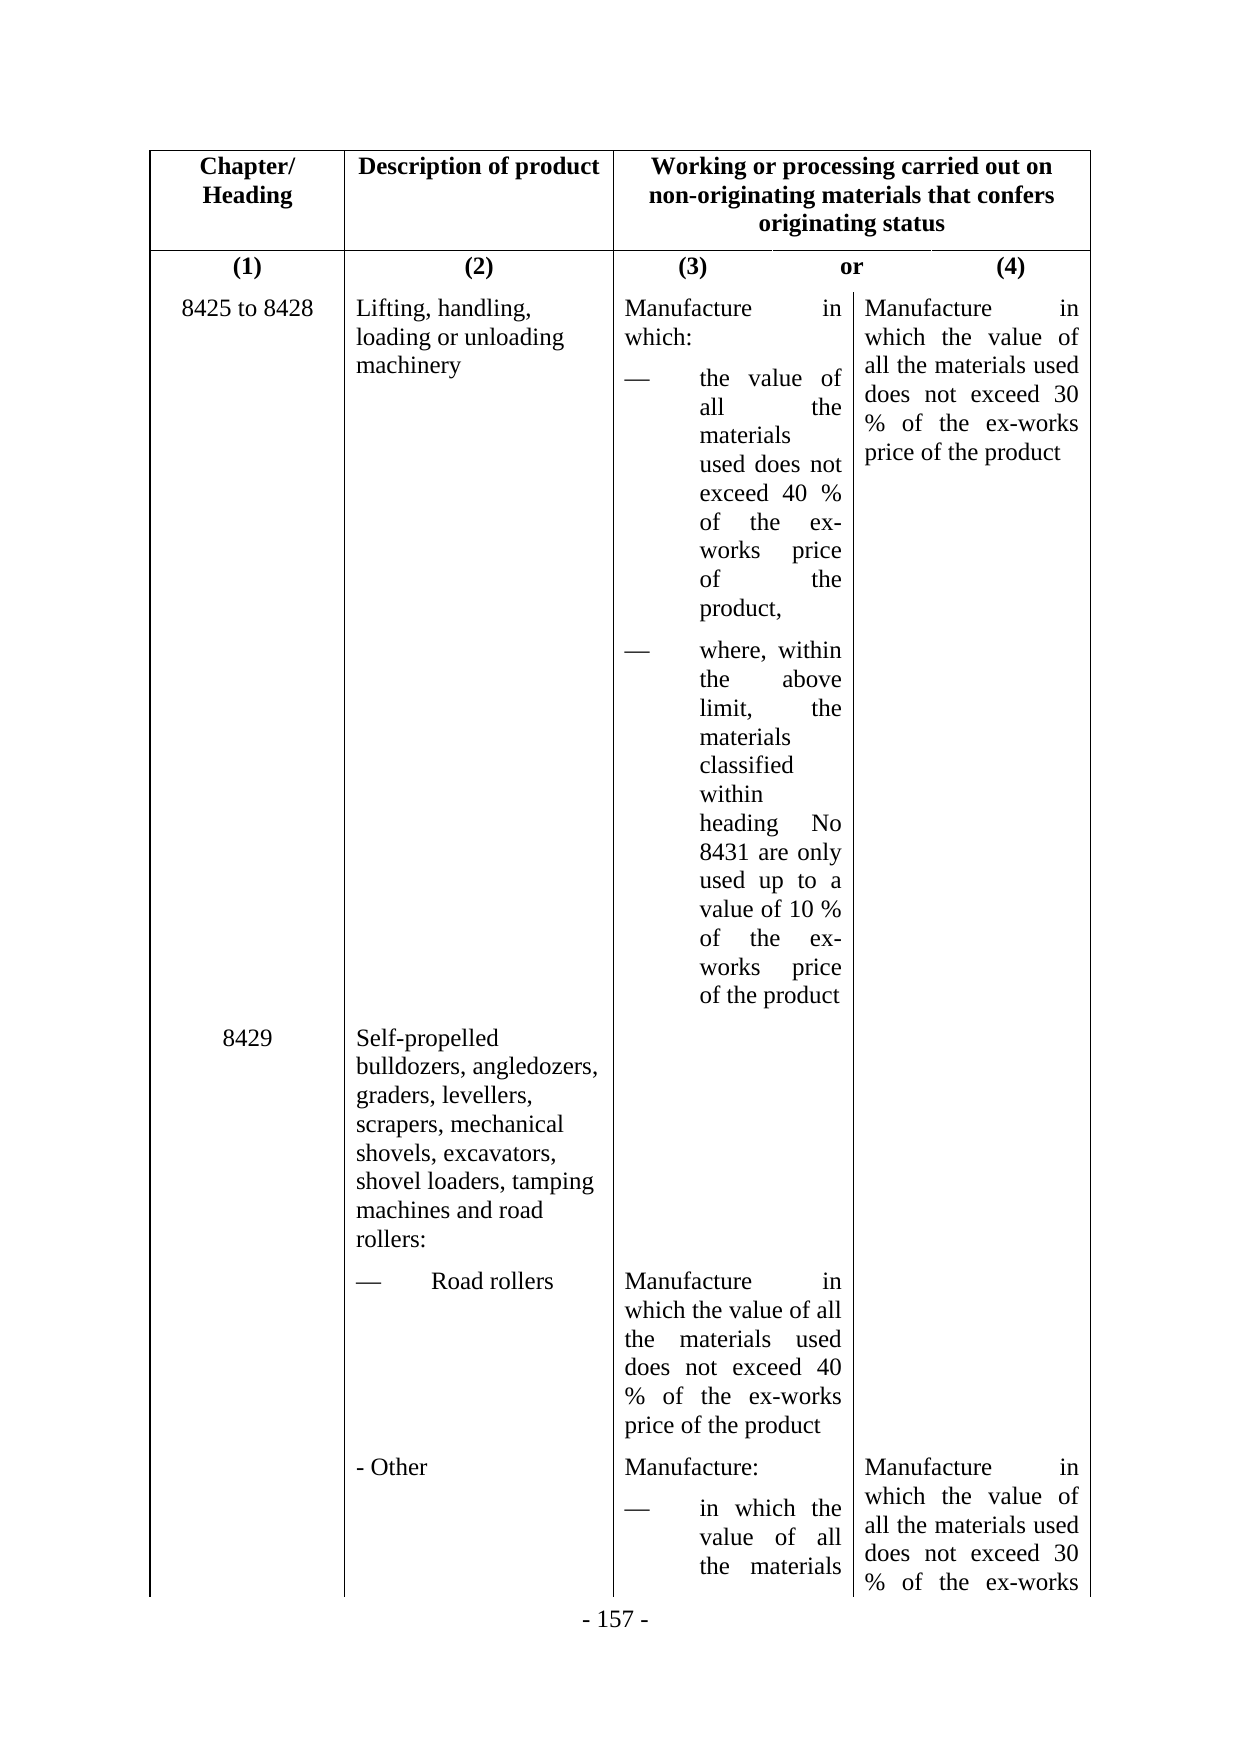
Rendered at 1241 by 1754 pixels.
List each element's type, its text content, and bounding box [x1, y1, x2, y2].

table_cell Manufacture in which: — the value of all the materials used does not exceed 40 % of the ex-works price of the product, [614, 293, 853, 634]
table_cell Manufacture: — in which the value of all the materials [614, 1452, 853, 1596]
table_cell [614, 1023, 853, 1265]
table_cell — where, within the above limit, the materials classified within heading No 8431 are only used up to a value of 10 % of the ex-works price of the product [614, 635, 853, 1022]
table_cell [345, 635, 613, 1022]
table_cell (3) [614, 251, 772, 292]
table_cell 8429 [151, 1023, 344, 1265]
table_cell [151, 1266, 344, 1451]
table_cell [151, 635, 344, 1022]
table_cell Self-propelled bulldozers, angledozers, graders, levellers, scrapers, mechanical shovels, excavators, shovel loaders, tamping machines and road rollers: [345, 1023, 613, 1265]
table_cell - Other [345, 1452, 613, 1596]
table_cell (4) [932, 251, 1090, 292]
table_cell [854, 1266, 1090, 1451]
table_cell 8425 to 8428 [151, 293, 344, 634]
table_cell Lifting, handling, loading or unloading machinery [345, 293, 613, 634]
table_cell (1) [151, 251, 344, 292]
table_cell — Road rollers [345, 1266, 613, 1451]
table_cell Manufacture in which the value of all the materials used does not exceed 40 % of the ex-works price of the product [614, 1266, 853, 1451]
table_cell Manufacture in which the value of all the materials used does not exceed 30 % of the ex-works [854, 1452, 1090, 1596]
table_header Description of product [345, 151, 613, 250]
table_cell or [773, 251, 931, 292]
table_header Chapter/Heading [151, 151, 344, 250]
table_cell Manufacture in which the value of all the materials used does not exceed 30 % of the ex-works price of the product [854, 293, 1090, 634]
table_header Working or processing carried out on non-originating materials that confers originating status [614, 151, 1090, 250]
table_cell [854, 635, 1090, 1022]
table_cell [854, 1023, 1090, 1265]
table_cell [151, 1452, 344, 1596]
table_cell (2) [345, 251, 613, 292]
